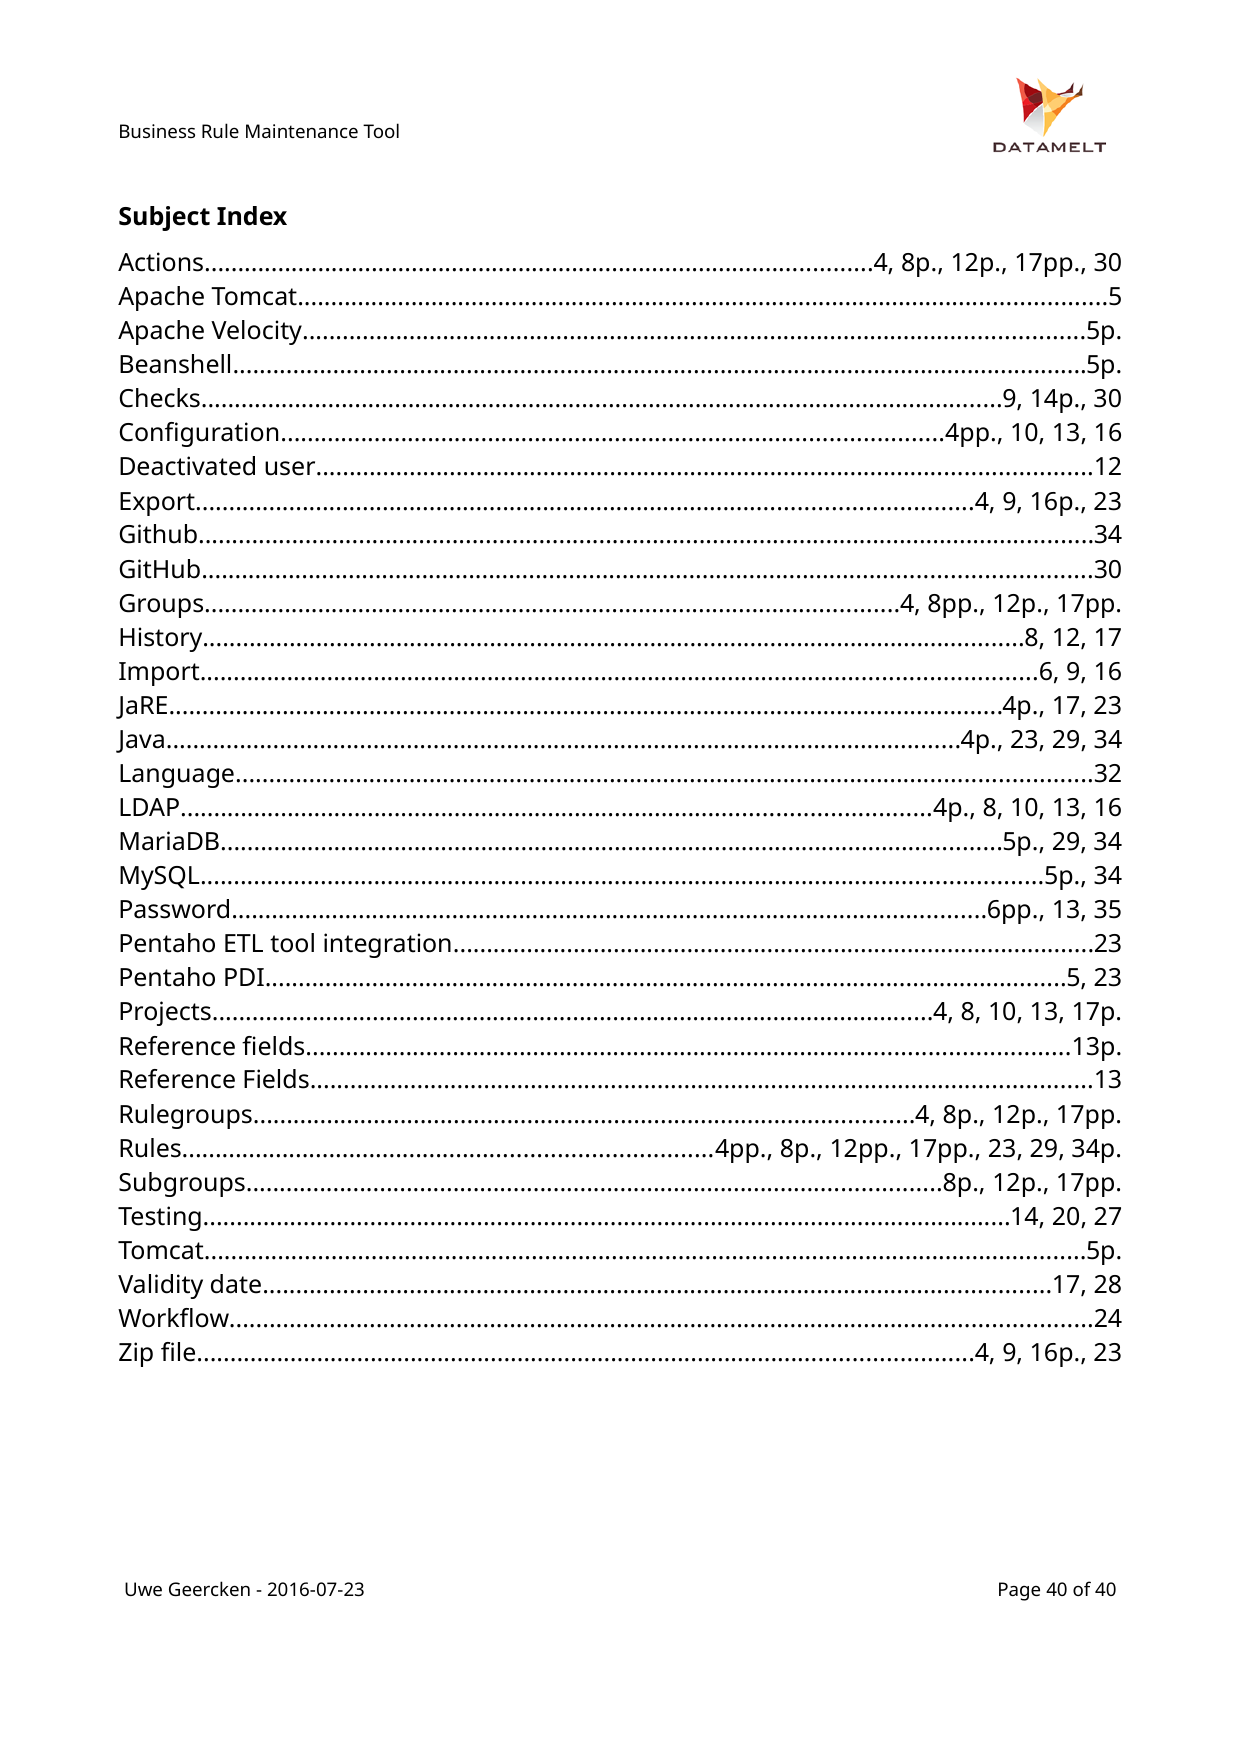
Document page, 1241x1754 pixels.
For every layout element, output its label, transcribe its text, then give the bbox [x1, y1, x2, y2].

text Pentaho PDI 5, 23 [118, 960, 1122, 994]
text Testing 14, 20, 27 [118, 1198, 1122, 1232]
text Checks 9, 14p., 30 [118, 381, 1122, 415]
text Pentaho ETL tool integration 23 [118, 926, 1122, 960]
text Import 6, 9, 16 [118, 653, 1122, 687]
text Configuration 4pp., 10, 13, 16 [118, 415, 1122, 449]
text Reference fields 13p. [118, 1028, 1122, 1062]
text Java 4p., 23, 29, 34 [118, 722, 1122, 756]
text Actions 4, 8p., 12p., 17pp., 30 [118, 245, 1122, 279]
subtitle Subject Index [118, 198, 1122, 232]
text Zip file 4, 9, 16p., 23 [118, 1335, 1122, 1369]
text LDAP 4p., 8, 10, 13, 16 [118, 790, 1122, 824]
text Password 6pp., 13, 35 [118, 892, 1122, 926]
text Workflow 24 [118, 1301, 1122, 1335]
text Rules 4pp., 8p., 12pp., 17pp., 23, 29, 34p. [118, 1130, 1122, 1164]
text Deactivated user 12 [118, 449, 1122, 483]
text Language 32 [118, 756, 1122, 790]
text MariaDB 5p., 29, 34 [118, 824, 1122, 858]
text JaRE 4p., 17, 23 [118, 687, 1122, 722]
text Subgroups 8p., 12p., 17pp. [118, 1164, 1122, 1198]
text Apache Tomcat 5 [118, 279, 1122, 313]
text History 8, 12, 17 [118, 619, 1122, 653]
text Rulegroups 4, 8p., 12p., 17pp. [118, 1096, 1122, 1130]
text GitHub 30 [118, 551, 1122, 585]
text Beanshell 5p. [118, 347, 1122, 381]
text Github 34 [118, 517, 1122, 551]
text Reference Fields 13 [118, 1062, 1122, 1096]
text Export 4, 9, 16p., 23 [118, 483, 1122, 517]
text Tomcat 5p. [118, 1232, 1122, 1267]
text MySQL 5p., 34 [118, 858, 1122, 892]
text Apache Velocity 5p. [118, 313, 1122, 347]
picture [992, 69, 1107, 160]
text Groups 4, 8pp., 12p., 17pp. [118, 585, 1122, 619]
text Projects 4, 8, 10, 13, 17p. [118, 994, 1122, 1028]
text Validity date 17, 28 [118, 1267, 1122, 1301]
